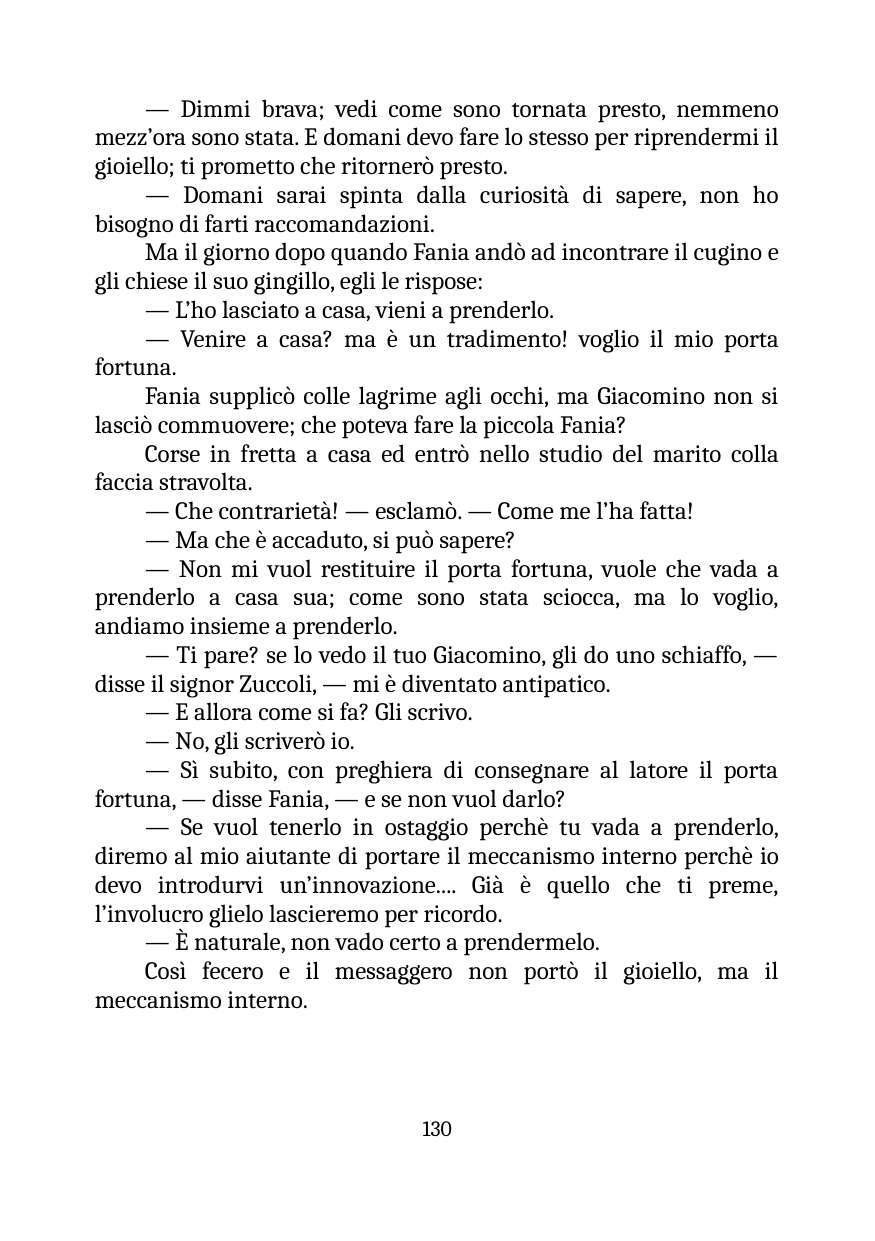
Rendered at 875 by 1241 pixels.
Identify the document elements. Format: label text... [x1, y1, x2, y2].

text Così fecero e il messaggero non portò il gioiello, ma il meccanismo interno. [94, 957, 779, 1014]
text — Se vuol tenerlo in ostaggio perchè tu vada a prenderlo, diremo al mio aiutante di portare il meccanismo interno perchè io devo introdurvi un’innovazione.... Già è quello che ti preme, l’involucro glielo lascieremo per ricordo. [94, 813, 779, 928]
text — E allora come si fa? Gli scrivo. [94, 698, 779, 727]
text — Venire a casa? ma è un tradimento! voglio il mio porta fortuna. [94, 324, 779, 382]
text Corse in fretta a casa ed entrò nello studio del marito colla faccia stravolta. [94, 439, 779, 497]
text — Sì subito, con preghiera di consegnare al latore il porta fortuna, — disse Fania, — e se non vuol darlo? [94, 756, 779, 813]
text — Domani sarai spinta dalla curiosità di sapere, non ho bisogno di farti raccomandazioni. [94, 181, 779, 238]
text — Che contrarietà! — esclamò. — Come me l’ha fatta! [94, 497, 779, 526]
text — Ti pare? se lo vedo il tuo Giacomino, gli do uno schiaffo, — disse il signor Zuccoli, — mi è diventato antipatico. [94, 641, 779, 698]
text — Dimmi brava; vedi come sono tornata presto, nemmeno mezz’ora sono stata. E domani devo fare lo stesso per riprendermi il gioiello; ti prometto che ritornerò presto. [94, 94, 779, 181]
text Fania supplicò colle lagrime agli occhi, ma Giacomino non si lasciò commuovere; che poteva fare la piccola Fania? [94, 382, 779, 439]
text — L’ho lasciato a casa, vieni a prenderlo. [94, 296, 779, 324]
text Ma il giorno dopo quando Fania andò ad incontrare il cugino e gli chiese il suo gingillo, egli le rispose: [94, 238, 779, 296]
text — Non mi vuol restituire il porta fortuna, vuole che vada a prenderlo a casa sua; come sono stata sciocca, ma lo voglio, andiamo insieme a prenderlo. [94, 554, 779, 641]
text — No, gli scriverò io. [94, 727, 779, 756]
text — Ma che è accaduto, si può sapere? [94, 526, 779, 554]
text — È naturale, non vado certo a prendermelo. [94, 928, 779, 957]
